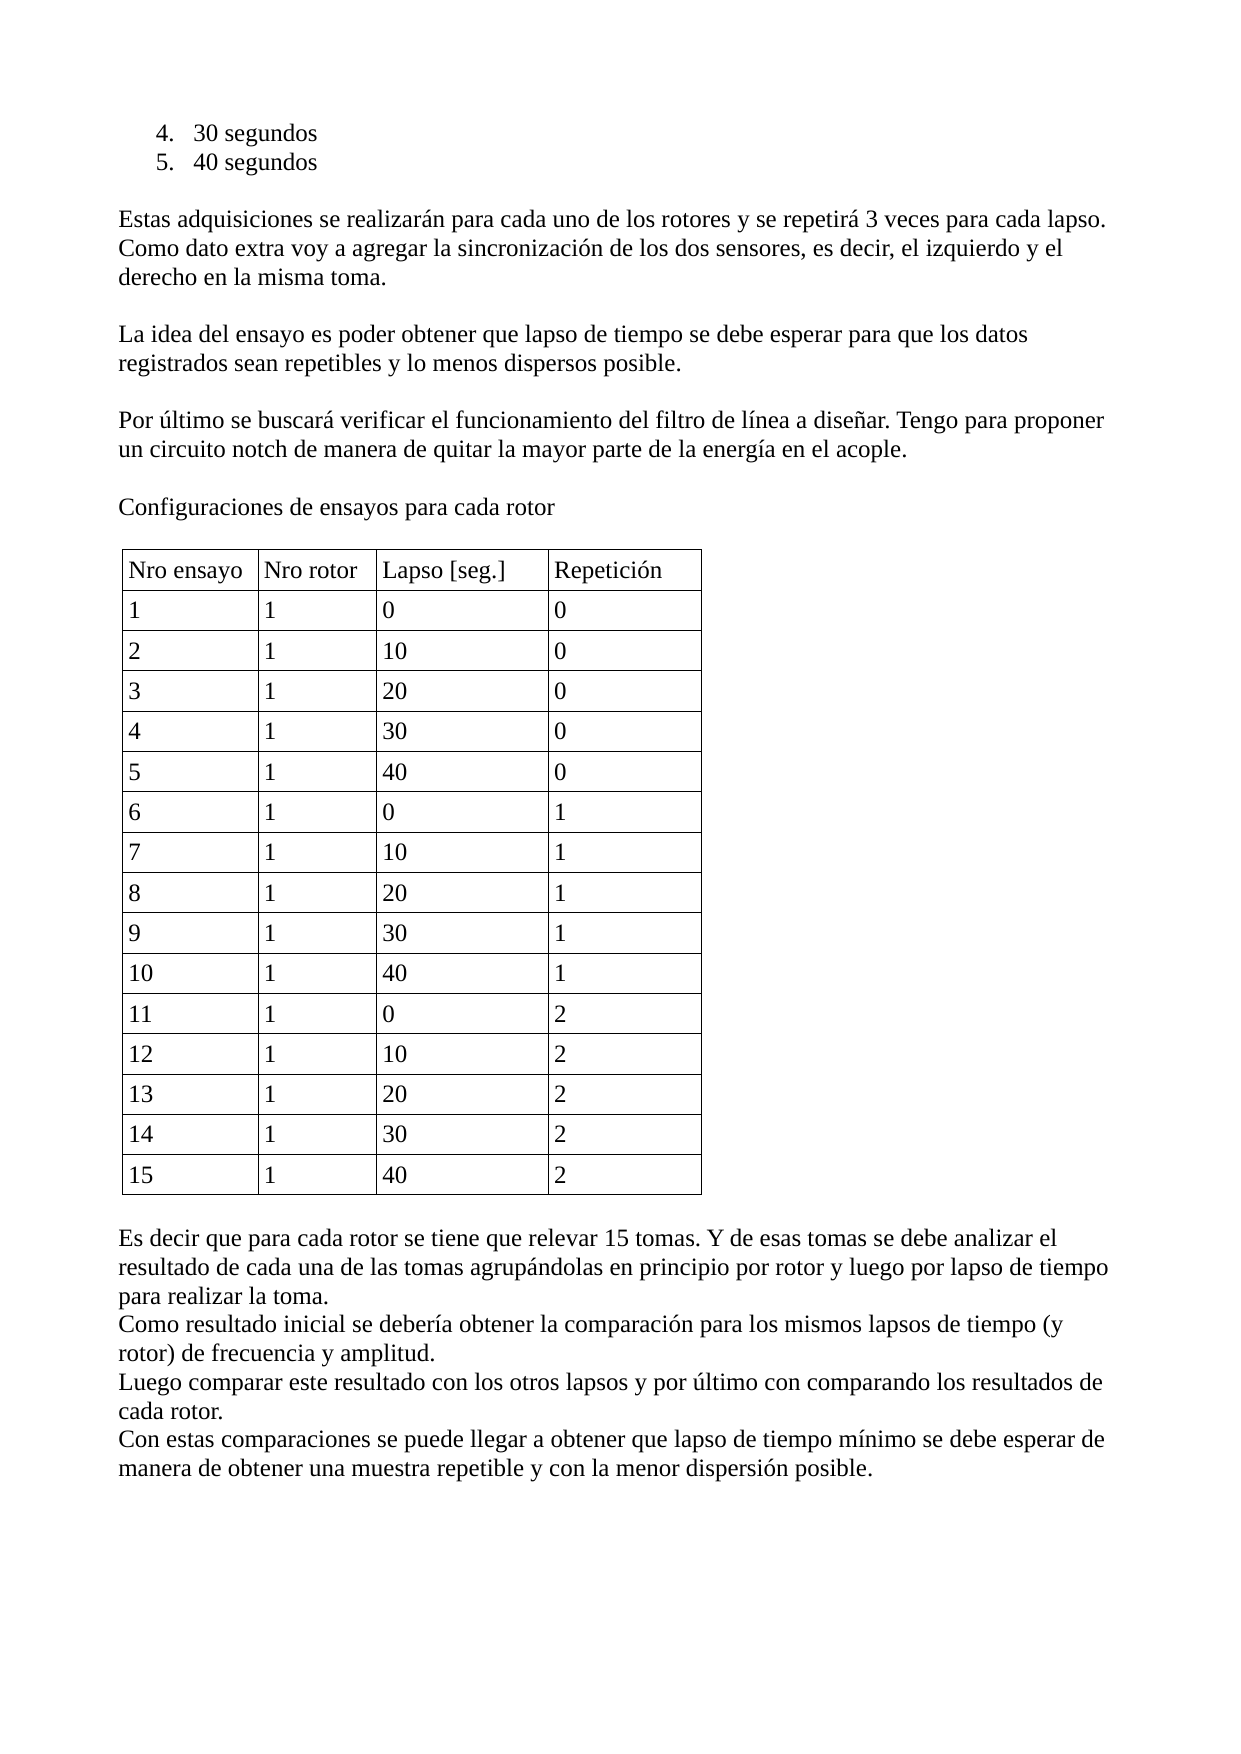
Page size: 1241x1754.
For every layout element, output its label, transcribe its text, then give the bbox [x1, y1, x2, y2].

table_cell 6 [123, 792, 258, 832]
table_cell 0 [549, 712, 701, 751]
table_header Repetición [549, 550, 701, 590]
table_cell 8 [123, 873, 258, 912]
table_cell 4 [123, 712, 258, 751]
table_cell 1 [259, 1075, 376, 1114]
table_cell 1 [259, 873, 376, 912]
table_cell 11 [123, 994, 258, 1033]
table_cell 12 [123, 1034, 258, 1073]
table_cell 0 [377, 792, 548, 832]
table_cell 20 [377, 1075, 548, 1114]
table_cell 0 [549, 671, 701, 711]
text Por último se buscará verificar el funcionamiento del filtro de línea a diseñar. Tengo para proponer un circuito notch de manera de quitar la mayor parte de la energía en el acople. [118, 406, 1122, 463]
table_cell 40 [377, 1155, 548, 1194]
table_cell 20 [377, 873, 548, 912]
table_cell 1 [259, 913, 376, 952]
table_cell 2 [549, 994, 701, 1033]
table_cell 10 [377, 833, 548, 872]
table_cell 1 [259, 792, 376, 832]
table_cell 0 [377, 591, 548, 630]
table_cell 1 [259, 591, 376, 630]
table_cell 1 [259, 631, 376, 670]
table_cell 0 [549, 752, 701, 791]
table_header Nro ensayo [123, 550, 258, 590]
table_cell 30 [377, 1115, 548, 1154]
table_cell 0 [377, 994, 548, 1033]
table_cell 3 [123, 671, 258, 711]
table_cell 1 [549, 873, 701, 912]
table_cell 2 [549, 1155, 701, 1194]
table_cell 15 [123, 1155, 258, 1194]
table_cell 1 [259, 752, 376, 791]
table_cell 30 [377, 712, 548, 751]
table_cell 20 [377, 671, 548, 711]
table_cell 10 [123, 954, 258, 993]
list 30 segundos [156, 118, 1122, 147]
table_cell 2 [549, 1075, 701, 1114]
table_cell 1 [259, 1155, 376, 1194]
table_cell 1 [259, 1034, 376, 1073]
table_cell 7 [123, 833, 258, 872]
text Luego comparar este resultado con los otros lapsos y por último con comparando los resultados de cada rotor. [118, 1367, 1122, 1424]
table_header Nro rotor [259, 550, 376, 590]
table_header Lapso [seg.] [377, 550, 548, 590]
table_cell 13 [123, 1075, 258, 1114]
table_cell 1 [259, 954, 376, 993]
table_cell 1 [259, 712, 376, 751]
table_cell 1 [259, 1115, 376, 1154]
list 40 segundos [156, 147, 1122, 176]
table_cell 0 [549, 591, 701, 630]
table_cell 2 [123, 631, 258, 670]
table_cell 1 [259, 671, 376, 711]
table_cell 30 [377, 913, 548, 952]
table_cell 1 [259, 994, 376, 1033]
table_cell 10 [377, 1034, 548, 1073]
table_cell 40 [377, 752, 548, 791]
table_cell 1 [549, 833, 701, 872]
table_cell 40 [377, 954, 548, 993]
table_cell 2 [549, 1034, 701, 1073]
table_cell 10 [377, 631, 548, 670]
table_cell 2 [549, 1115, 701, 1154]
table_cell 1 [549, 954, 701, 993]
text Es decir que para cada rotor se tiene que relevar 15 tomas. Y de esas tomas se debe analizar el resultado de cada una de las tomas agrupándolas en principio por rotor y luego por lapso de tiempo para realizar la toma. [118, 1223, 1122, 1309]
table_cell 1 [549, 913, 701, 952]
text La idea del ensayo es poder obtener que lapso de tiempo se debe esperar para que los datos registrados sean repetibles y lo menos dispersos posible. [118, 319, 1122, 377]
table_cell 0 [549, 631, 701, 670]
table_cell 14 [123, 1115, 258, 1154]
text Con estas comparaciones se puede llegar a obtener que lapso de tiempo mínimo se debe esperar de manera de obtener una muestra repetible y con la menor dispersión posible. [118, 1424, 1122, 1482]
text Estas adquisiciones se realizarán para cada uno de los rotores y se repetirá 3 veces para cada lapso. Como dato extra voy a agregar la sincronización de los dos sensores, es decir, el izquierdo y el derecho en la misma toma. [118, 204, 1122, 291]
table_cell 1 [123, 591, 258, 630]
table_cell 9 [123, 913, 258, 952]
table_cell 5 [123, 752, 258, 791]
table_cell 1 [259, 833, 376, 872]
text Configuraciones de ensayos para cada rotor [118, 492, 1122, 521]
text Como resultado inicial se debería obtener la comparación para los mismos lapsos de tiempo (y rotor) de frecuencia y amplitud. [118, 1309, 1122, 1367]
table_cell 1 [549, 792, 701, 832]
